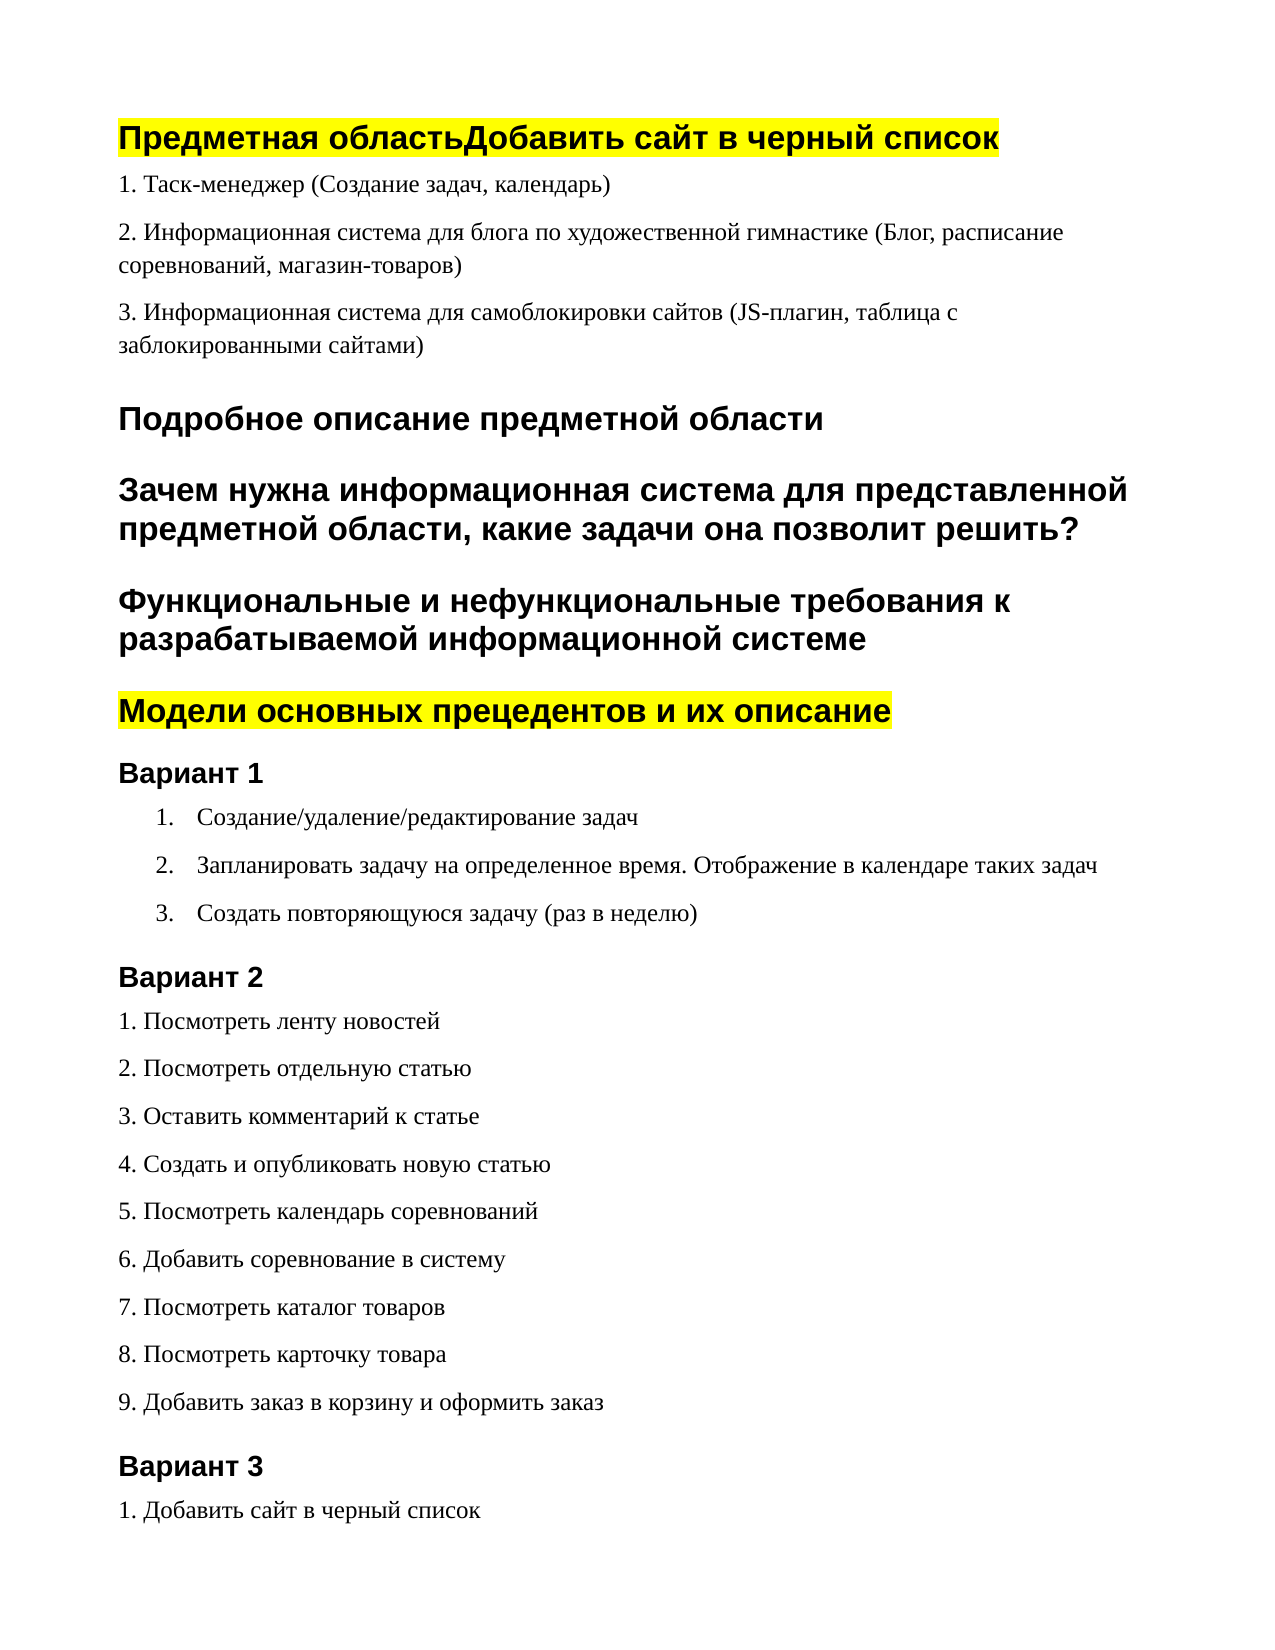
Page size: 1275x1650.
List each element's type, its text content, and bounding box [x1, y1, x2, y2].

text 2. Информационная система для блога по художественной гимнастике (Блог, расписание соревнований, магазин-товаров) [118, 217, 1157, 278]
text 7. Посмотреть каталог товаров [118, 1292, 1157, 1320]
subtitle Зачем нужна информационная система для представленной предметной области, какие задачи она позволит решить? [118, 471, 1157, 547]
text 1. Посмотреть ленту новостей [118, 1006, 1157, 1035]
subtitle Предметная областьДобавить сайт в черный список [118, 118, 1157, 157]
text 3. Информационная система для самоблокировки сайтов (JS-плагин, таблица с заблокированными сайтами) [118, 297, 1157, 359]
subtitle Вариант 2 [118, 960, 1157, 993]
subtitle Вариант 3 [118, 1449, 1157, 1482]
list Создать повторяющуюся задачу (раз в неделю) [155, 898, 1157, 926]
text 8. Посмотреть карточку товара [118, 1339, 1157, 1368]
list Запланировать задачу на определенное время. Отображение в календаре таких задач [155, 850, 1157, 879]
text 5. Посмотреть календарь соревнований [118, 1196, 1157, 1225]
text 4. Создать и опубликовать новую статью [118, 1149, 1157, 1177]
subtitle Модели основных прецедентов и их описание [118, 691, 1157, 729]
text 9. Добавить заказ в корзину и оформить заказ [118, 1387, 1157, 1416]
text 1. Таск-менеджер (Создание задач, календарь) [118, 169, 1157, 198]
text 3. Оставить комментарий к статье [118, 1101, 1157, 1130]
subtitle Подробное описание предметной области [118, 399, 1157, 437]
text 2. Посмотреть отдельную статью [118, 1053, 1157, 1082]
subtitle Вариант 1 [118, 756, 1157, 790]
text 1. Добавить сайт в черный список [118, 1495, 1157, 1524]
text 6. Добавить соревнование в систему [118, 1244, 1157, 1273]
subtitle Функциональные и нефункциональные требования к разрабатываемой информационной системе [118, 581, 1157, 658]
list Создание/удаление/редактирование задач [155, 802, 1157, 831]
